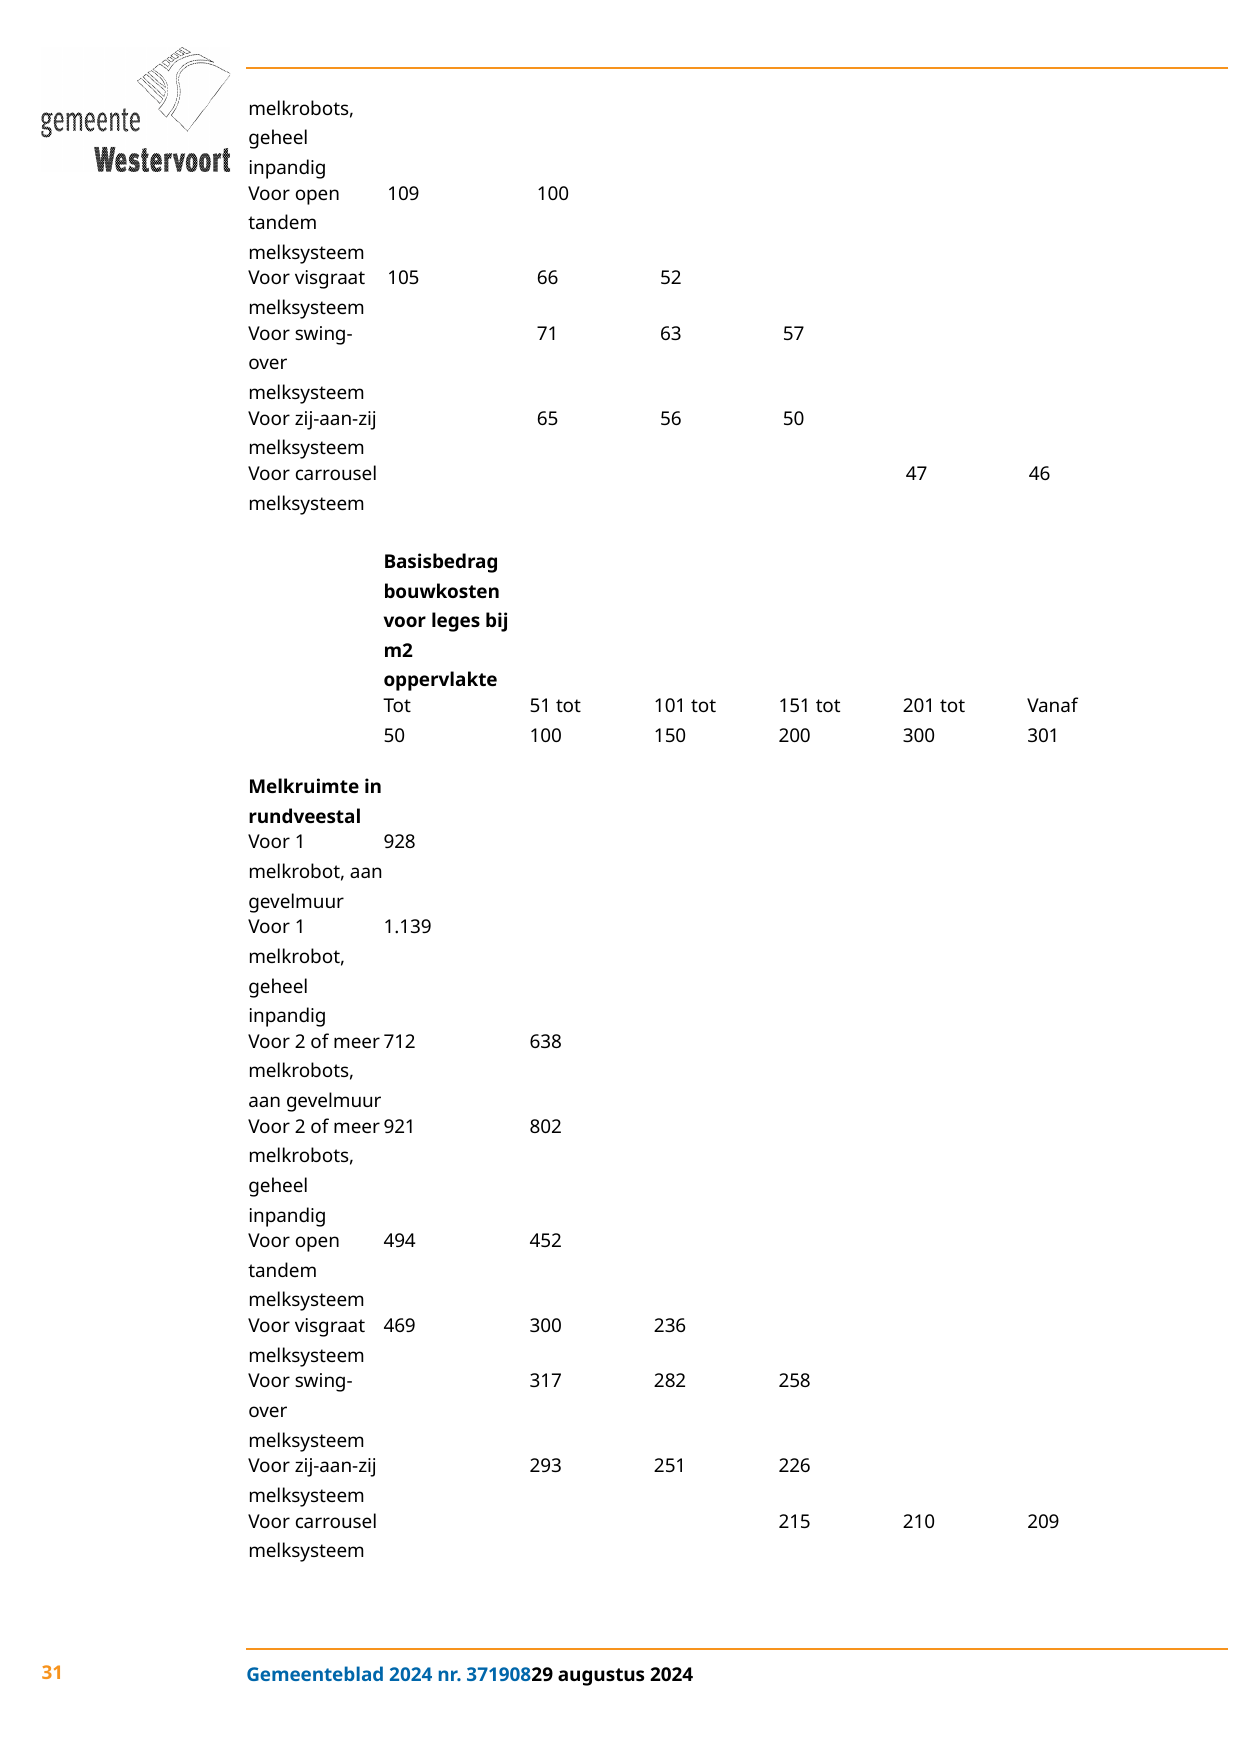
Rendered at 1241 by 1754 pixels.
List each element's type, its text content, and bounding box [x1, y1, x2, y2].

table_cell 50 [783, 405, 906, 460]
table_cell [783, 265, 906, 320]
table_cell Voor open tandem melksysteem [248, 1228, 383, 1312]
table_cell 210 [903, 1508, 1027, 1563]
table_cell 802 [529, 1113, 654, 1227]
table_cell [1029, 320, 1152, 405]
table_cell [778, 1228, 903, 1312]
table_cell [660, 180, 783, 264]
table_cell [387, 95, 537, 180]
table_cell 71 [537, 320, 660, 405]
table_cell 317 [529, 1368, 654, 1453]
table_cell [1029, 95, 1152, 180]
table_cell [1027, 774, 1152, 829]
table_cell [383, 1508, 529, 1563]
table_cell [903, 1228, 1027, 1312]
table_cell [1027, 1028, 1152, 1113]
table_cell [778, 1313, 903, 1368]
table_cell [903, 774, 1027, 829]
table_cell [654, 1228, 778, 1312]
table_cell [783, 180, 906, 264]
table_cell [778, 829, 903, 914]
table_cell 251 [654, 1453, 778, 1508]
table_cell [903, 1113, 1027, 1227]
table_cell 109 [387, 180, 537, 264]
table_cell 921 [383, 1113, 529, 1227]
table_cell [248, 748, 383, 773]
table_cell [387, 460, 537, 515]
table_cell 57 [783, 320, 906, 405]
table_cell 209 [1027, 1508, 1152, 1563]
table_cell Voor swing-over melksysteem [248, 1368, 383, 1453]
table_cell [383, 1453, 529, 1508]
table_cell [778, 774, 903, 829]
table_cell 282 [654, 1368, 778, 1453]
table_header Basisbedrag bouwkosten voor leges bij m2 oppervlakte [383, 548, 529, 692]
table_cell [654, 1113, 778, 1227]
table_cell 105 [387, 265, 537, 320]
table_cell [906, 180, 1028, 264]
table_cell [903, 1453, 1027, 1508]
table_cell Voor carrousel melksysteem [248, 1508, 383, 1563]
table_cell [1029, 265, 1152, 320]
table_cell [383, 774, 529, 829]
table_cell [248, 693, 383, 748]
table_cell Melkruimte in rundveestal [248, 774, 383, 829]
table_cell 293 [529, 1453, 654, 1508]
table_cell [1029, 180, 1152, 264]
table_cell [906, 95, 1028, 180]
table_cell [1027, 1113, 1152, 1227]
table_cell [387, 320, 537, 405]
table_cell 52 [660, 265, 783, 320]
table_cell [387, 405, 537, 460]
table_cell [654, 914, 778, 1028]
table_cell [903, 914, 1027, 1028]
table_cell Voor open tandem melksysteem [248, 180, 387, 264]
table_cell [906, 405, 1028, 460]
table_cell 1.139 [383, 914, 529, 1028]
table_cell 46 [1029, 460, 1152, 515]
table_cell Voor visgraat melksysteem [248, 1313, 383, 1368]
table_cell 101 tot 150 [654, 693, 778, 748]
table_cell [906, 265, 1028, 320]
table_cell 928 [383, 829, 529, 914]
table_cell 201 tot 300 [903, 693, 1027, 748]
table_cell [654, 774, 778, 829]
table_cell 452 [529, 1228, 654, 1312]
table_cell [778, 914, 903, 1028]
table_cell 63 [660, 320, 783, 405]
table_cell [1027, 1368, 1152, 1453]
table_cell 236 [654, 1313, 778, 1368]
table_cell 469 [383, 1313, 529, 1368]
table_cell Voor visgraat melksysteem [248, 265, 387, 320]
table_cell [778, 1113, 903, 1227]
table_cell 215 [778, 1508, 903, 1563]
table_cell 66 [537, 265, 660, 320]
table_cell Voor 1 melkrobot, geheel inpandig [248, 914, 383, 1028]
table_cell [654, 1028, 778, 1113]
table_cell [537, 460, 660, 515]
table_cell [654, 829, 778, 914]
table_cell 51 tot 100 [529, 693, 654, 748]
table_cell [660, 95, 783, 180]
table_cell [1027, 1453, 1152, 1508]
table_cell 258 [778, 1368, 903, 1453]
table_cell melkrobots, geheel inpandig [248, 95, 387, 180]
table_cell 100 [537, 180, 660, 264]
table_cell Tot 50 [383, 693, 529, 748]
table_cell Voor 2 of meer melkrobots, geheel inpandig [248, 1113, 383, 1227]
table_header [248, 548, 383, 692]
table_cell 712 [383, 1028, 529, 1113]
table_cell [903, 1313, 1027, 1368]
table_cell [654, 1508, 778, 1563]
table_cell 47 [906, 460, 1028, 515]
table_cell [529, 914, 654, 1028]
table_cell Voor carrousel melksysteem [248, 460, 387, 515]
table_cell [783, 95, 906, 180]
table_cell Voor zij-aan-zij melksysteem [248, 1453, 383, 1508]
table_cell [778, 1028, 903, 1113]
table_cell [537, 95, 660, 180]
table_cell [529, 829, 654, 914]
table_cell 494 [383, 1228, 529, 1312]
table_cell [1027, 1313, 1152, 1368]
table_cell [529, 774, 654, 829]
table_cell [903, 1028, 1027, 1113]
table_cell Voor 1 melkrobot, aan gevelmuur [248, 829, 383, 914]
table_cell 56 [660, 405, 783, 460]
table_cell [660, 460, 783, 515]
table_cell 300 [529, 1313, 654, 1368]
table_cell [529, 1508, 654, 1563]
table_cell 226 [778, 1453, 903, 1508]
table_cell [1027, 829, 1152, 914]
table_cell Vanaf 301 [1027, 693, 1152, 748]
picture [41, 47, 231, 172]
table_cell [783, 460, 906, 515]
table_cell Voor 2 of meer melkrobots, aan gevelmuur [248, 1028, 383, 1113]
table_cell [903, 829, 1027, 914]
table_cell [1029, 405, 1152, 460]
table_cell [906, 320, 1028, 405]
table_cell Voor swing-over melksysteem [248, 320, 387, 405]
table_cell [1027, 914, 1152, 1028]
table_cell [1027, 1228, 1152, 1312]
table_cell 65 [537, 405, 660, 460]
table_cell [383, 1368, 529, 1453]
table_cell 151 tot 200 [778, 693, 903, 748]
table_cell [903, 1368, 1027, 1453]
table_cell Voor zij-aan-zij melksysteem [248, 405, 387, 460]
table_cell 638 [529, 1028, 654, 1113]
